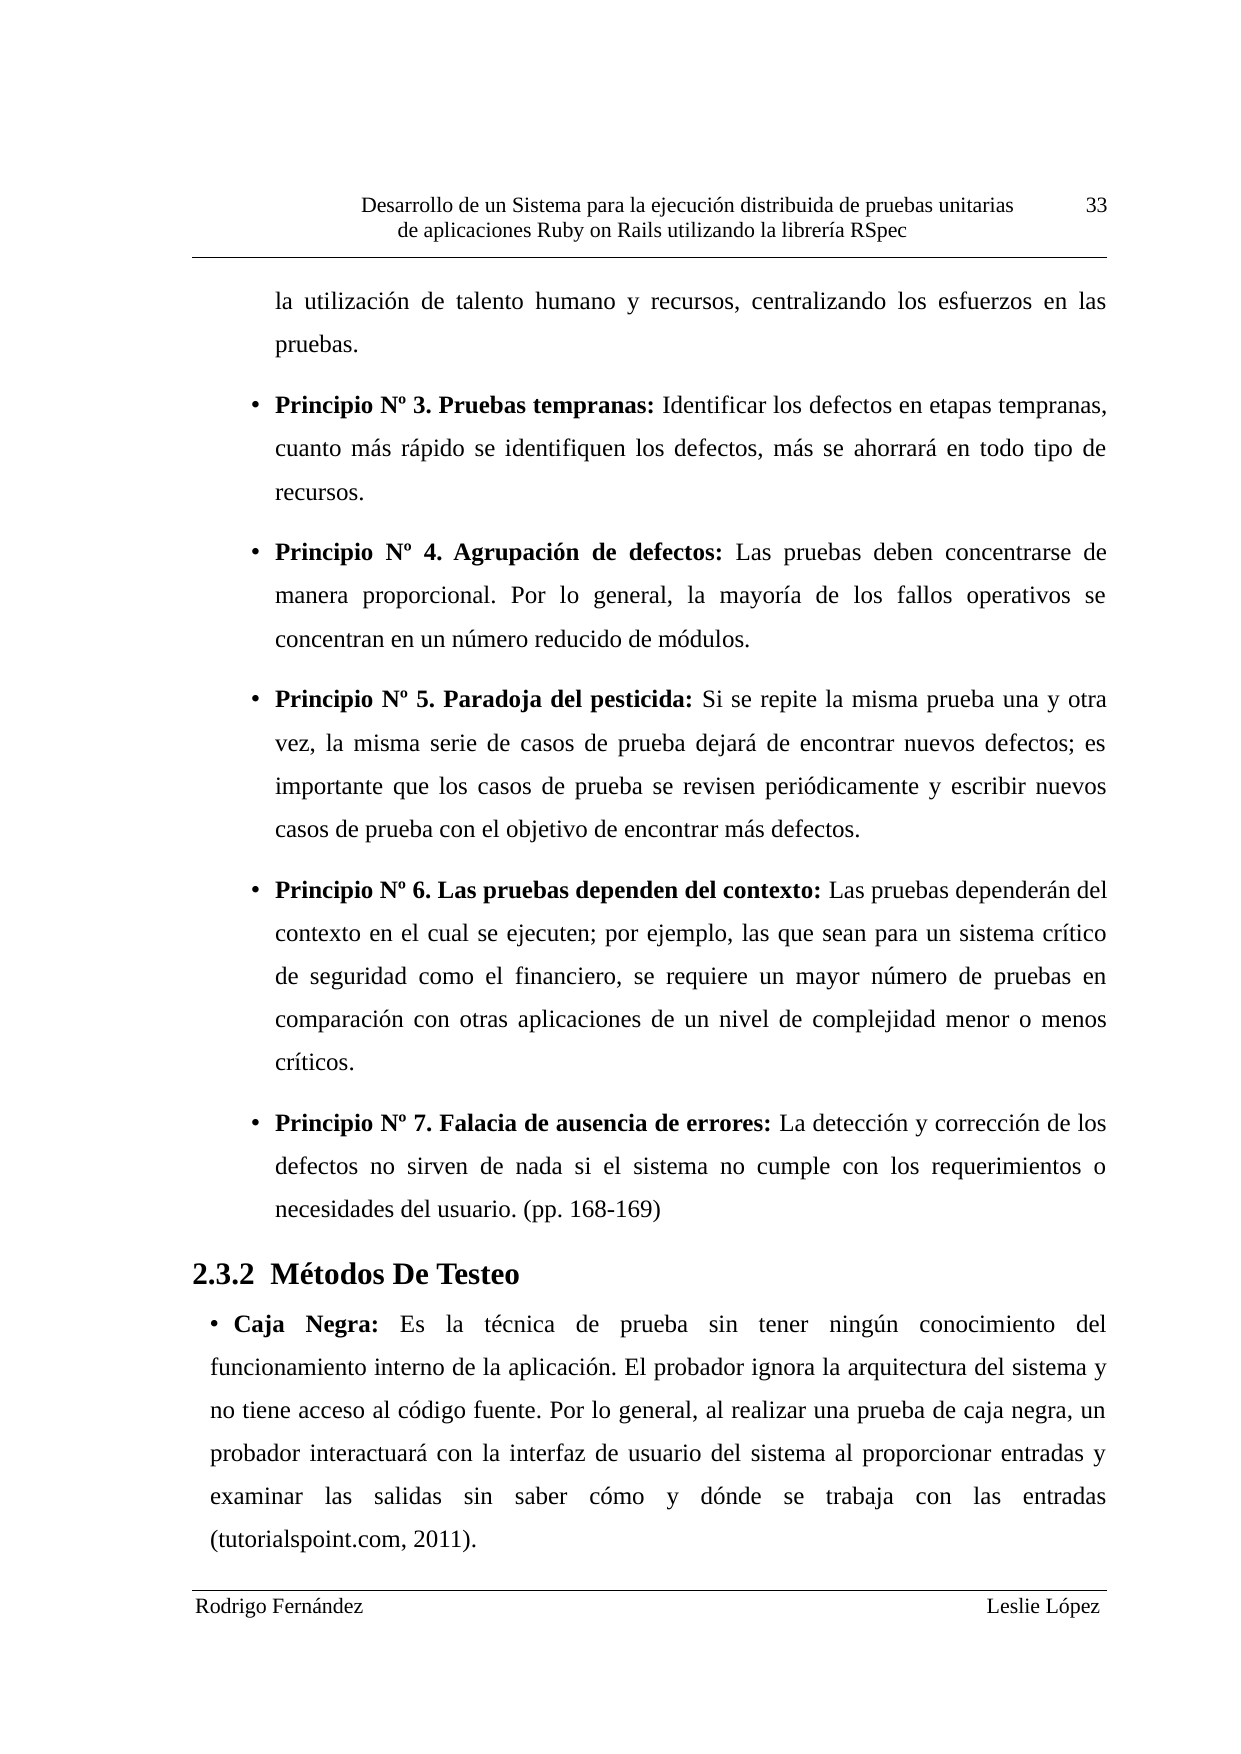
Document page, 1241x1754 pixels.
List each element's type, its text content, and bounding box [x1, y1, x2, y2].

list Caja Negra: Es la técnica de prueba sin tener ningún conocimiento del funcionamiento interno de la aplicación. El probador ignora la arquitectura del sistema y no tiene acceso al código fuente. Por lo general, al realizar una prueba de caja negra, un probador interactuará con la interfaz de usuario del sistema al proporcionar entradas y examinar las salidas sin saber cómo y dónde se trabaja con las entradas (tutorialspoint.com, 2011)⁠. [210, 1309, 1107, 1553]
subtitle Métodos de Testeo [192, 1255, 1107, 1291]
list Principio Nº 4. Agrupación de defectos: Las pruebas deben concentrarse de manera proporcional. Por lo general, la mayoría de los fallos operativos se concentran en un número reducido de módulos. [251, 537, 1107, 652]
list Principio Nº 3. Pruebas tempranas: Identificar los defectos en etapas tempranas, cuanto más rápido se identifiquen los defectos, más se ahorrará en todo tipo de recursos. [251, 390, 1107, 505]
list la utilización de talento humano y recursos, centralizando los esfuerzos en las pruebas. [251, 286, 1107, 358]
list Principio Nº 5. Paradoja del pesticida: Si se repite la misma prueba una y otra vez, la misma serie de casos de prueba dejará de encontrar nuevos defectos; es importante que los casos de prueba se revisen periódicamente y escribir nuevos casos de prueba con el objetivo de encontrar más defectos. [251, 684, 1107, 843]
list Principio Nº 7. Falacia de ausencia de errores: La detección y corrección de los defectos no sirven de nada si el sistema no cumple con los requerimientos o necesidades del usuario. (pp. 168-169) [251, 1108, 1107, 1223]
list Principio Nº 6. Las pruebas dependen del contexto: Las pruebas dependerán del contexto en el cual se ejecuten; por ejemplo, las que sean para un sistema crítico de seguridad como el financiero, se requiere un mayor número de pruebas en comparación con otras aplicaciones de un nivel de complejidad menor o menos críticos. [251, 875, 1107, 1076]
